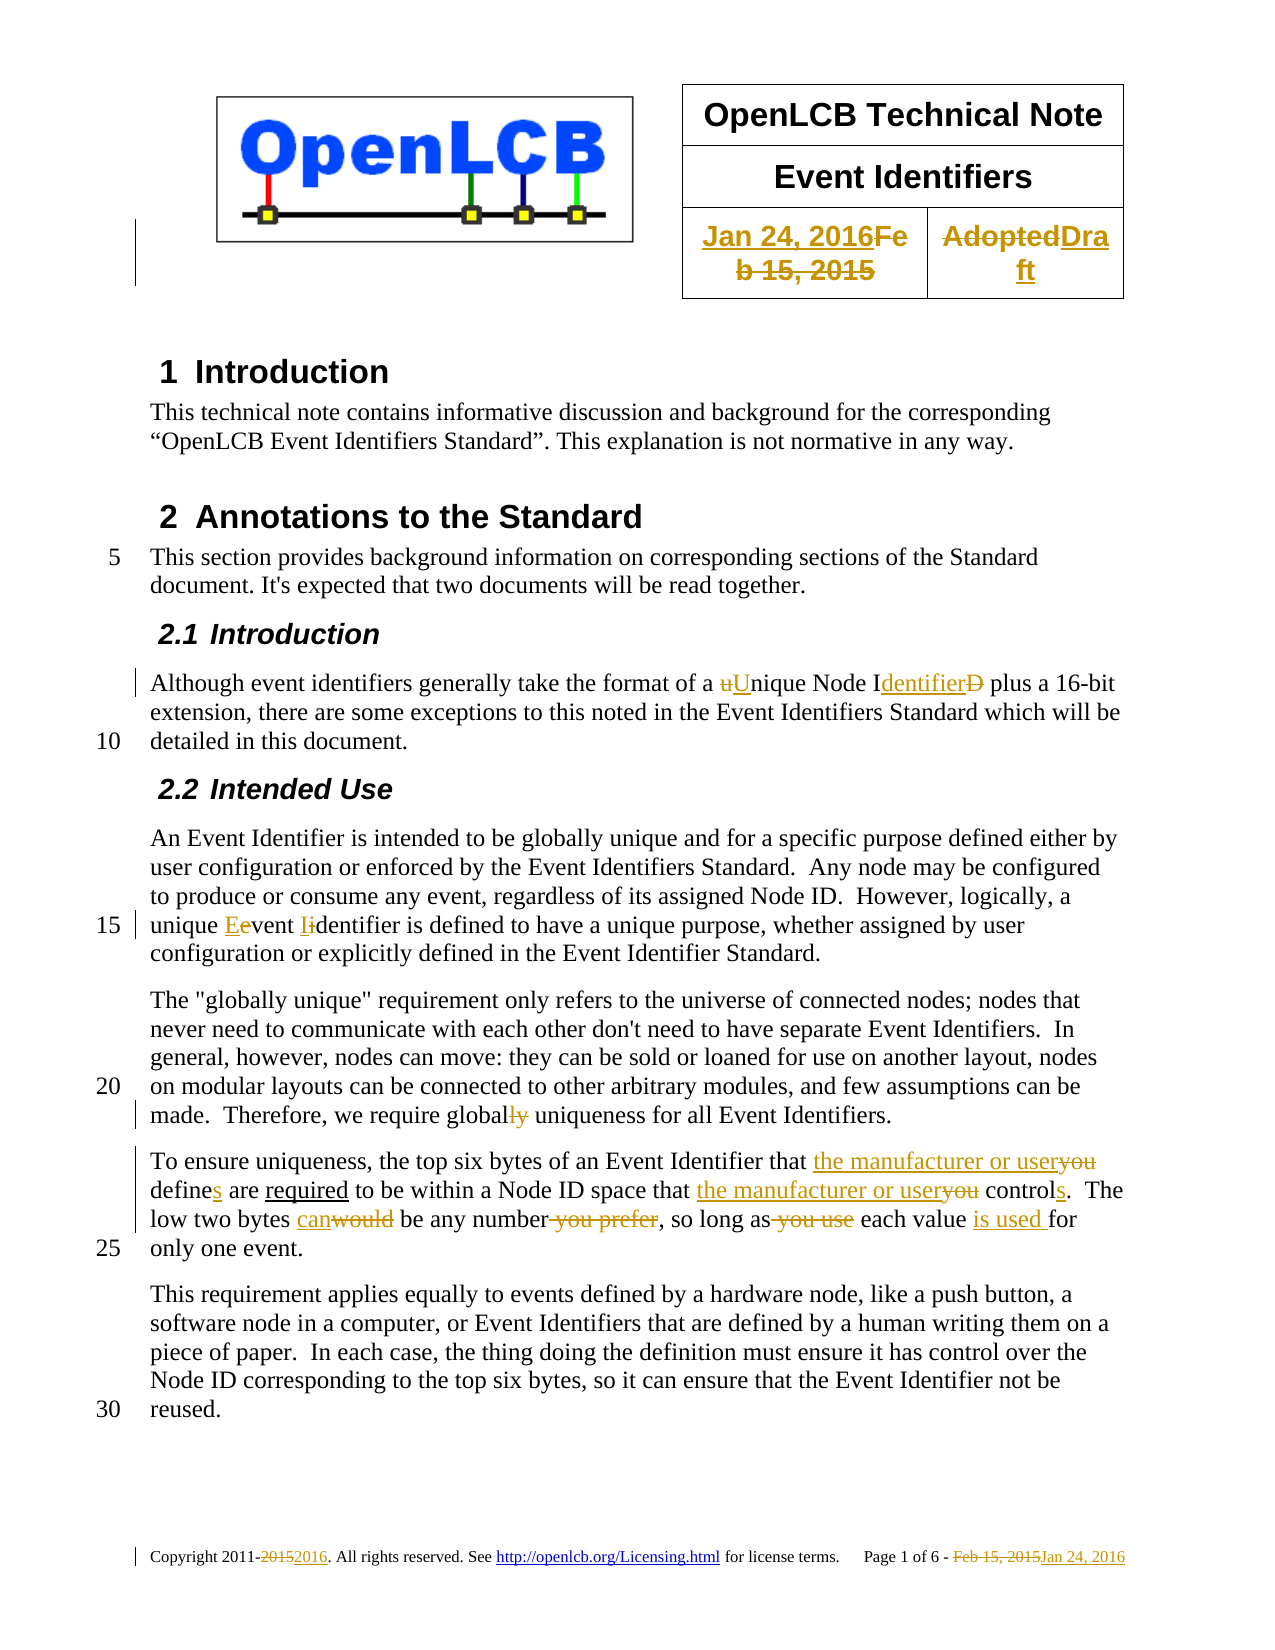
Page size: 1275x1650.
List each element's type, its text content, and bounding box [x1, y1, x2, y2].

subtitle Annotations to the Standard [150, 497, 1125, 536]
text This technical note contains informative discussion and background for the corresponding “OpenLCB Event Identifiers Standard”. This explanation is not normative in any way. [150, 397, 1125, 454]
text To ensure uniqueness, the top six bytes of an Event Identifier that the manufacturer or user defines are required to be within a Node ID space that the manufacturer or user controls. The low two bytes can be any number, so long as each value is used for only one event. [150, 1146, 1125, 1261]
text An Event Identifier is intended to be globally unique and for a specific purpose defined either by user configuration or enforced by the Event Identifiers Standard. Any node may be configured to produce or consume any event, regardless of its assigned Node ID. However, logically, a unique Event Identifier is defined to have a unique purpose, whether assigned by user configuration or explicitly defined in the Event Identifier Standard. [150, 823, 1125, 967]
text This requirement applies equally to events defined by a hardware node, like a push button, a software node in a computer, or Event Identifiers that are defined by a human writing them on a piece of paper. In each case, the thing doing the definition must ensure it has control over the Node ID corresponding to the top six bytes, so it can ensure that the Event Identifier not be reused. [150, 1279, 1125, 1423]
subtitle Introduction [150, 617, 1125, 651]
text The "globally unique" requirement only refers to the universe of connected nodes; nodes that never need to communicate with each other don't need to have separate Event Identifiers. In general, however, nodes can move: they can be sold or loaned for use on another layout, nodes on modular layouts can be connected to other arbitrary modules, and few assumptions can be made. Therefore, we require global uniqueness for all Event Identifiers. [150, 985, 1125, 1129]
subtitle Introduction [150, 352, 1125, 391]
text This section provides background information on corresponding sections of the Standard document. It's expected that two documents will be read together. [150, 542, 1125, 599]
picture [215, 95, 635, 244]
text Although event identifiers generally take the format of a Unique Node Identifier plus a 16-bit extension, there are some exceptions to this noted in the Event Identifiers Standard which will be detailed in this document. [150, 668, 1125, 754]
subtitle Intended Use [150, 772, 1125, 806]
